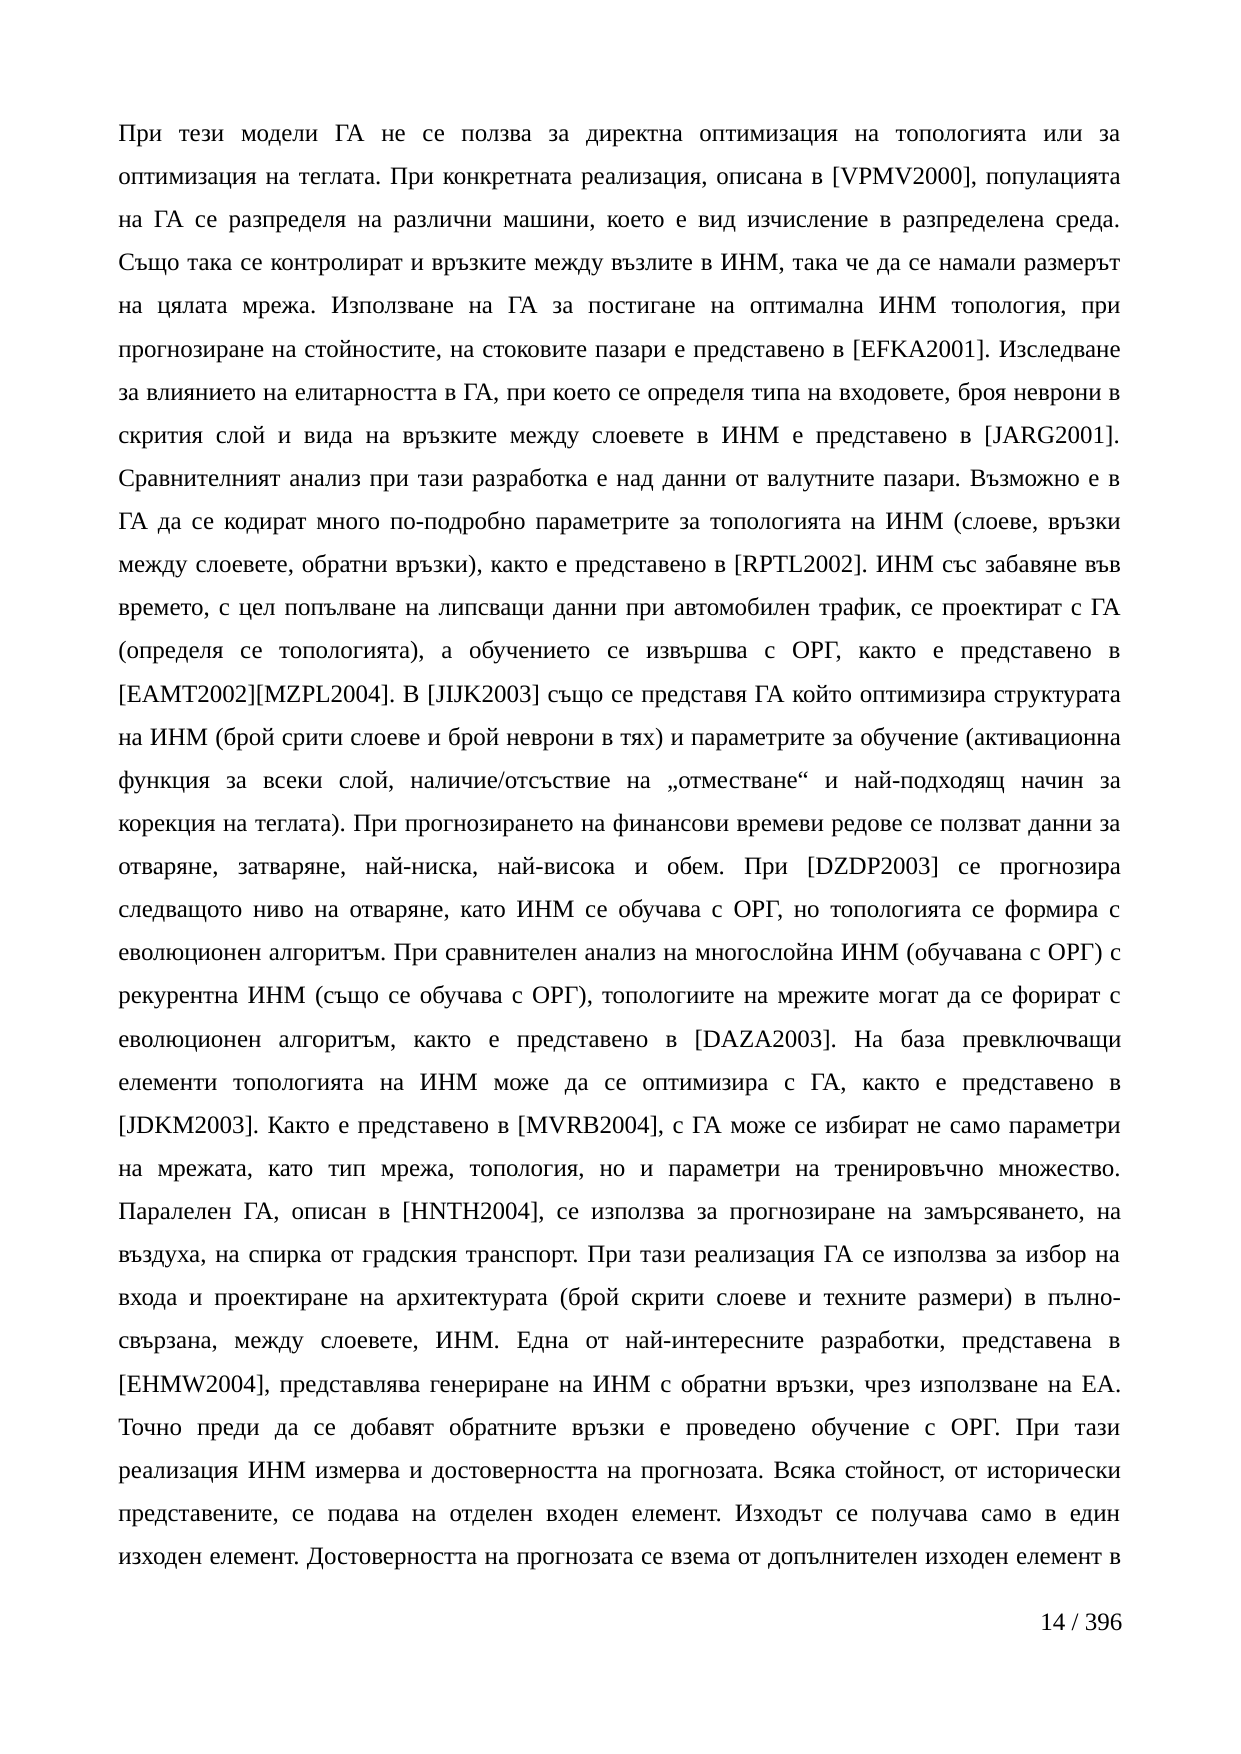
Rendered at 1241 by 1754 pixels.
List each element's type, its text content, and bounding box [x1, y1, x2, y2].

text При тези модели ГА не се ползва за директна оптимизация на топологията или за оптимизация на теглата. При конкретната реализация, описана в [VPMV2000], популацията на ГА се разпределя на различни машини, което е вид изчисление в разпределена среда. Също така се контролират и връзките между възлите в ИНМ, така че да се намали размерът на цялата мрежа. Използване на ГА за постигане на оптимална ИНМ топология, при прогнозиране на стойностите, на стоковите пазари е представено в [EFKA2001]. Изследване за влиянието на елитарността в ГА, при което се определя типа на входовете, броя неврони в скрития слой и вида на връзките между слоевете в ИНМ е представено в [JARG2001]. Сравнителният анализ при тази разработка е над данни от валутните пазари. Възможно е в ГА да се кодират много по-подробно параметрите за топологията на ИНМ (слоеве, връзки между слоевете, обратни връзки), както е представено в [RPTL2002]. ИНМ със забавяне във времето, с цел попълване на липсващи данни при автомобилен трафик, се проектират с ГА (определя се топологията), а обучението се извършва с ОРГ, както е представено в [EAMT2002][MZPL2004]. В [JIJK2003] също се представя ГА който оптимизира структурата на ИНМ (брой срити слоеве и брой неврони в тях) и параметрите за обучение (активационна функция за всеки слой, наличие/отсъствие на „отместване“ и най-подходящ начин за корекция на теглата). При прогнозирането на финансови времеви редове се ползват данни за отваряне, затваряне, най-ниска, най-висока и обем. При [DZDP2003] се прогнозира следващото ниво на отваряне, като ИНМ се обучава с ОРГ, но топологията се формира с еволюционен алгоритъм. При сравнителен анализ на многослойна ИНМ (обучавана с ОРГ) с рекурентна ИНМ (също се обучава с ОРГ), топологиите на мрежите могат да се форират с еволюционен алгоритъм, както е представено в [DAZA2003]. На база превключващи елементи топологията на ИНМ може да се оптимизира с ГА, както е представено в [JDKM2003]. Както е представено в [MVRB2004], с ГА може се избират не само параметри на мрежата, като тип мрежа, топология, но и параметри на тренировъчно множество. Паралелен ГА, описан в [HNTH2004], се използва за прогнозиране на замърсяването, на въздуха, на спирка от градския транспорт. При тази реализация ГА се използва за избор на входа и проектиране на архитектурата (брой скрити слоеве и техните размери) в пълно-свързана, между слоевете, ИНМ. Една от най-интересните разработки, представена в [EHMW2004], представлява генериране на ИНМ с обратни връзки, чрез използване на ЕА. Точно преди да се добавят обратните връзки е проведено обучение с ОРГ. При тази реализация ИНМ измерва и достоверността на прогнозата. Всяка стойност, от исторически представените, се подава на отделен входен елемент. Изходът се получава само в един изходен елемент. Достоверността на прогнозата се взема от допълнителен изходен елемент в [118, 118, 1122, 1570]
